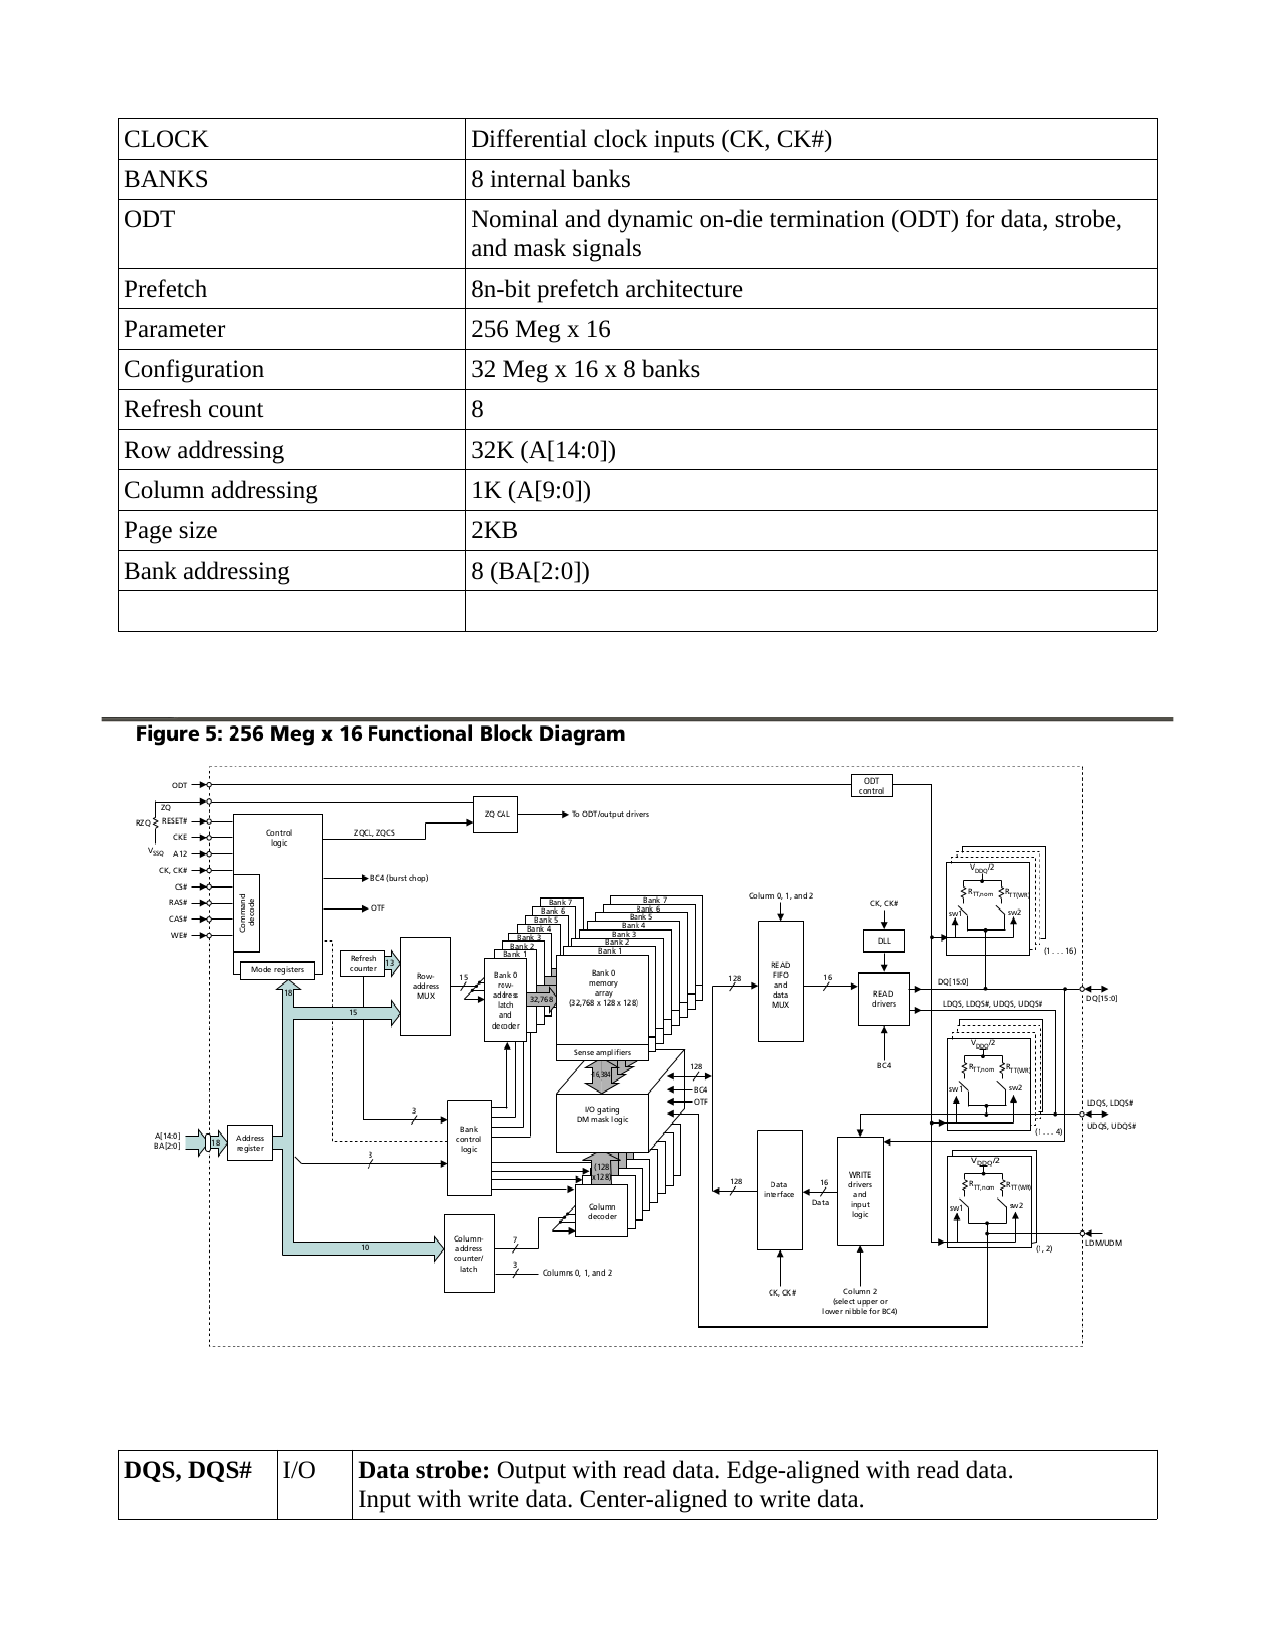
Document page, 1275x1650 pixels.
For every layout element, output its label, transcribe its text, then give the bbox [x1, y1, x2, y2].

table_header I/O [278, 1451, 352, 1519]
table_cell BANKS [119, 160, 465, 199]
table_cell 8 internal banks [466, 160, 1157, 199]
table_cell 256 Meg x 16 [466, 309, 1157, 348]
table_cell 8 [466, 390, 1157, 429]
picture [101, 717, 1174, 1392]
table_cell 8 (BA[2:0]) [466, 551, 1157, 590]
table_cell 1K (A[9:0]) [466, 470, 1157, 510]
table_cell Nominal and dynamic on-die termination (ODT) for data, strobe, and mask signals [466, 200, 1157, 268]
table_cell Differential clock inputs (CK, CK#) [466, 119, 1157, 158]
table_cell Prefetch [119, 269, 465, 308]
table_cell ODT [119, 200, 465, 268]
table_cell 8n-bit prefetch architecture [466, 269, 1157, 308]
table_cell [466, 591, 1157, 631]
table_cell Refresh count [119, 390, 465, 429]
table_cell Configuration [119, 350, 465, 389]
table_cell CLOCK [119, 119, 465, 158]
table_cell Page size [119, 511, 465, 550]
table_header DQS, DQS# [119, 1451, 277, 1519]
table_cell Column addressing [119, 470, 465, 510]
table_cell [119, 591, 465, 631]
table_cell Parameter [119, 309, 465, 348]
table_cell 32K (A[14:0]) [466, 430, 1157, 469]
table_cell 2KB [466, 511, 1157, 550]
table_header Data strobe: Output with read data. Edge-aligned with read data. Input with write data. Center-aligned to write data. [353, 1451, 1157, 1519]
table_cell Row addressing [119, 430, 465, 469]
table_cell Bank addressing [119, 551, 465, 590]
table_cell 32 Meg x 16 x 8 banks [466, 350, 1157, 389]
